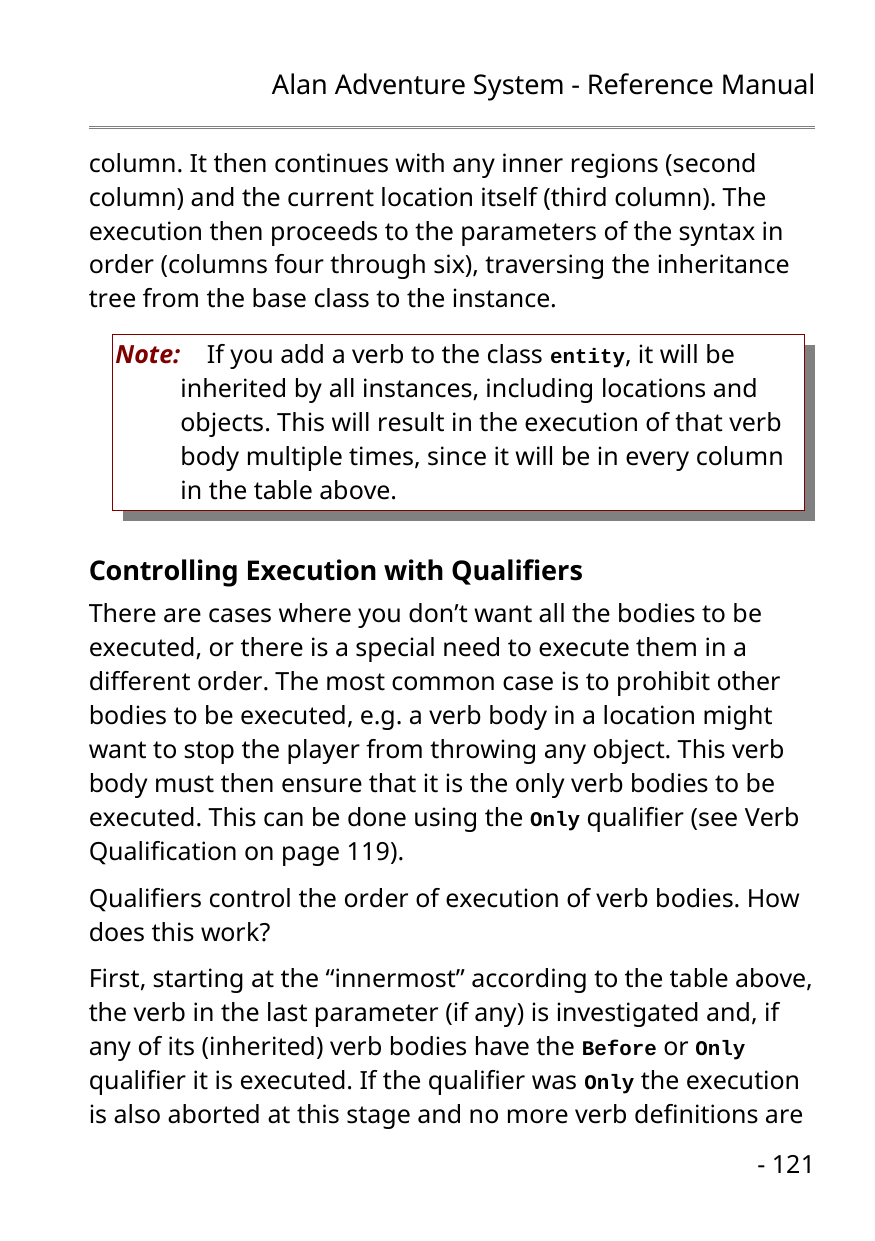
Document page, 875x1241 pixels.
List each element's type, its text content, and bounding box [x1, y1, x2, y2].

text There are cases where you don’t want all the bodies to be executed, or there is a special need to execute them in a different order. The most common case is to prohibit other bodies to be executed, e.g. a verb body in a location might want to stop the player from throwing any object. This verb body must then ensure that it is the only verb bodies to be executed. This can be done using the Only qualifier (see Verb Qualification on page 90). [88, 596, 815, 868]
text column. It then continues with any inner regions (second column) and the current location itself (third column). The execution then proceeds to the parameters of the syntax in order (columns four through six), traversing the inheritance tree from the base class to the instance. [88, 146, 815, 315]
subtitle Controlling Execution with Qualifiers [88, 552, 815, 589]
text First, starting at the “innermost” according to the table above, the verb in the last parameter (if any) is investigated and, if any of its (inherited) verb bodies have the Before or Only qualifier it is executed. If the qualifier was Only the execution is also aborted at this stage and no more verb definitions are [88, 961, 815, 1131]
text Qualifiers control the order of execution of verb bodies. How does this work? [88, 881, 815, 948]
list If you add a verb to the class entity, it will be inherited by all instances, including locations and objects. This will result in the execution of that verb body multiple times, since it will be in every column in the table above. [113, 335, 804, 510]
